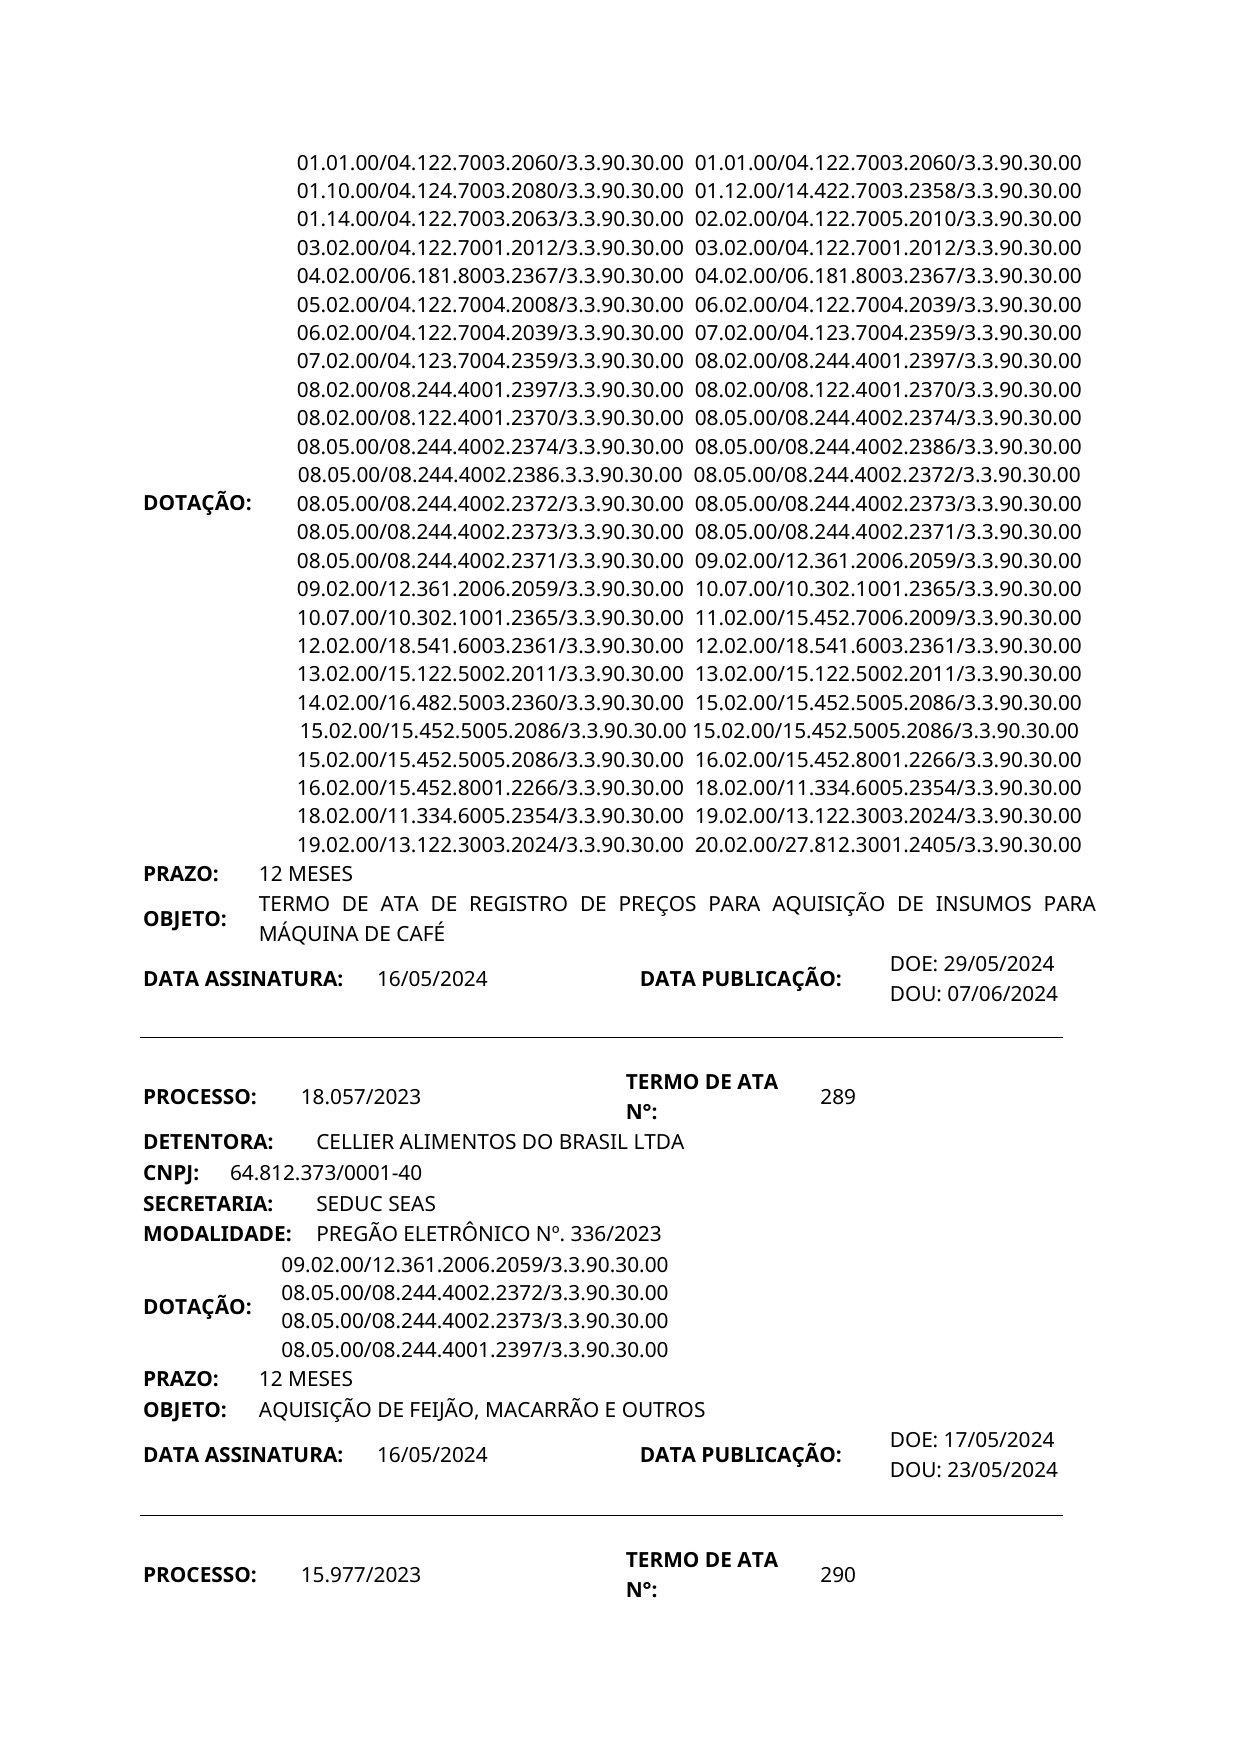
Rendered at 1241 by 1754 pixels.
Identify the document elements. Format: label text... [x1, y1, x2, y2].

table_cell SECRETARIA: [136, 1188, 309, 1219]
table_cell AQUISIÇÃO DE FEIJÃO, MACARRÃO E OUTROS [251, 1394, 1104, 1425]
table_cell PRAZO: [136, 1364, 251, 1394]
table_cell CNPJ: [136, 1158, 222, 1188]
table_cell 16/05/2024 [370, 949, 632, 1009]
table_cell MODALIDADE: [136, 1219, 309, 1250]
table_cell DATA PUBLICAÇÃO: [632, 1425, 882, 1485]
table_cell DATA ASSINATURA: [136, 949, 369, 1009]
table_cell PRAZO: [136, 859, 251, 889]
table_cell CELLIER ALIMENTOS DO BRASIL LTDA [309, 1127, 1104, 1158]
table_cell 12 MESES [251, 859, 1104, 889]
table_cell OBJETO: [136, 1394, 251, 1425]
table_cell DETENTORA: [136, 1127, 309, 1158]
table_cell DOTAÇÃO: [136, 1250, 274, 1363]
table_header 290 [813, 1545, 1104, 1605]
table_cell DOE: 29/05/2024 DOU: 07/06/2024 [882, 949, 1104, 1009]
table_header 15.977/2023 [293, 1545, 618, 1605]
table_cell SEDUC SEAS [309, 1188, 1104, 1219]
table_header PROCESSO: [136, 1545, 293, 1605]
table_header TERMO DE ATA N°: [618, 1545, 813, 1605]
table_cell DATA ASSINATURA: [136, 1425, 369, 1485]
table_cell 64.812.373/0001-40 [223, 1158, 1104, 1188]
table_cell 12 MESES [251, 1364, 1104, 1394]
table_cell 09.02.00/12.361.2006.2059/3.3.90.30.00 08.05.00/08.244.4002.2372/3.3.90.30.00 08.05.00/08.244.4002.2373/3.3.90.30.00 08.05.00/08.244.4001.2397/3.3.90.30.00 [274, 1250, 1104, 1363]
table_header 289 [813, 1067, 1104, 1127]
table_cell DATA PUBLICAÇÃO: [632, 949, 882, 1009]
table_cell 01.01.00/04.122.7003.2060/3.3.90.30.00 01.01.00/04.122.7003.2060/3.3.90.30.00 01.10.00/04.124.7003.2080/3.3.90.30.00 01.12.00/14.422.7003.2358/3.3.90.30.00 01.14.00/04.122.7003.2063/3.3.90.30.00 02.02.00/04.122.7005.2010/3.3.90.30.00 03.02.00/04.122.7001.2012/3.3.90.30.00 03.02.00/04.122.7001.2012/3.3.90.30.00 04.02.00/06.181.8003.2367/3.3.90.30.00 04.02.00/06.181.8003.2367/3.3.90.30.00 05.02.00/04.122.7004.2008/3.3.90.30.00 06.02.00/04.122.7004.2039/3.3.90.30.00 06.02.00/04.122.7004.2039/3.3.90.30.00 07.02.00/04.123.7004.2359/3.3.90.30.00 07.02.00/04.123.7004.2359/3.3.90.30.00 08.02.00/08.244.4001.2397/3.3.90.30.00 08.02.00/08.244.4001.2397/3.3.90.30.00 08.02.00/08.122.4001.2370/3.3.90.30.00 08.02.00/08.122.4001.2370/3.3.90.30.00 08.05.00/08.244.4002.2374/3.3.90.30.00 08.05.00/08.244.4002.2374/3.3.90.30.00 08.05.00/08.244.4002.2386/3.3.90.30.00 08.05.00/08.244.4002.2386.3.3.90.30.00 08.05.00/08.244.4002.2372/3.3.90.30.00 08.05.00/08.244.4002.2372/3.3.90.30.00 08.05.00/08.244.4002.2373/3.3.90.30.00 08.05.00/08.244.4002.2373/3.3.90.30.00 08.05.00/08.244.4002.2371/3.3.90.30.00 08.05.00/08.244.4002.2371/3.3.90.30.00 09.02.00/12.361.2006.2059/3.3.90.30.00 09.02.00/12.361.2006.2059/3.3.90.30.00 10.07.00/10.302.1001.2365/3.3.90.30.00 10.07.00/10.302.1001.2365/3.3.90.30.00 11.02.00/15.452.7006.2009/3.3.90.30.00 12.02.00/18.541.6003.2361/3.3.90.30.00 12.02.00/18.541.6003.2361/3.3.90.30.00 13.02.00/15.122.5002.2011/3.3.90.30.00 13.02.00/15.122.5002.2011/3.3.90.30.00 14.02.00/16.482.5003.2360/3.3.90.30.00 15.02.00/15.452.5005.2086/3.3.90.30.00 15.02.00/15.452.5005.2086/3.3.90.30.00 15.02.00/15.452.5005.2086/3.3.90.30.00 15.02.00/15.452.5005.2086/3.3.90.30.00 16.02.00/15.452.8001.2266/3.3.90.30.00 16.02.00/15.452.8001.2266/3.3.90.30.00 18.02.00/11.334.6005.2354/3.3.90.30.00 18.02.00/11.334.6005.2354/3.3.90.30.00 19.02.00/13.122.3003.2024/3.3.90.30.00 19.02.00/13.122.3003.2024/3.3.90.30.00 20.02.00/27.812.3001.2405/3.3.90.30.00 [274, 148, 1104, 858]
table_cell OBJETO: [136, 889, 251, 949]
table_cell 16/05/2024 [370, 1425, 632, 1485]
table_cell DOTAÇÃO: [136, 148, 274, 858]
table_cell DOE: 17/05/2024 DOU: 23/05/2024 [882, 1425, 1104, 1485]
table_header TERMO DE ATA N°: [618, 1067, 813, 1127]
table_cell Pregão Eletrônico nº. 336/2023 [309, 1219, 1104, 1250]
table_header PROCESSO: [136, 1067, 293, 1127]
table_cell TERMO DE ATA DE REGISTRO DE PREÇOS PARA AQUISIÇÃO DE INSUMOS PARA MÁQUINA DE CAFÉ [251, 889, 1104, 949]
table_header 18.057/2023 [293, 1067, 618, 1127]
